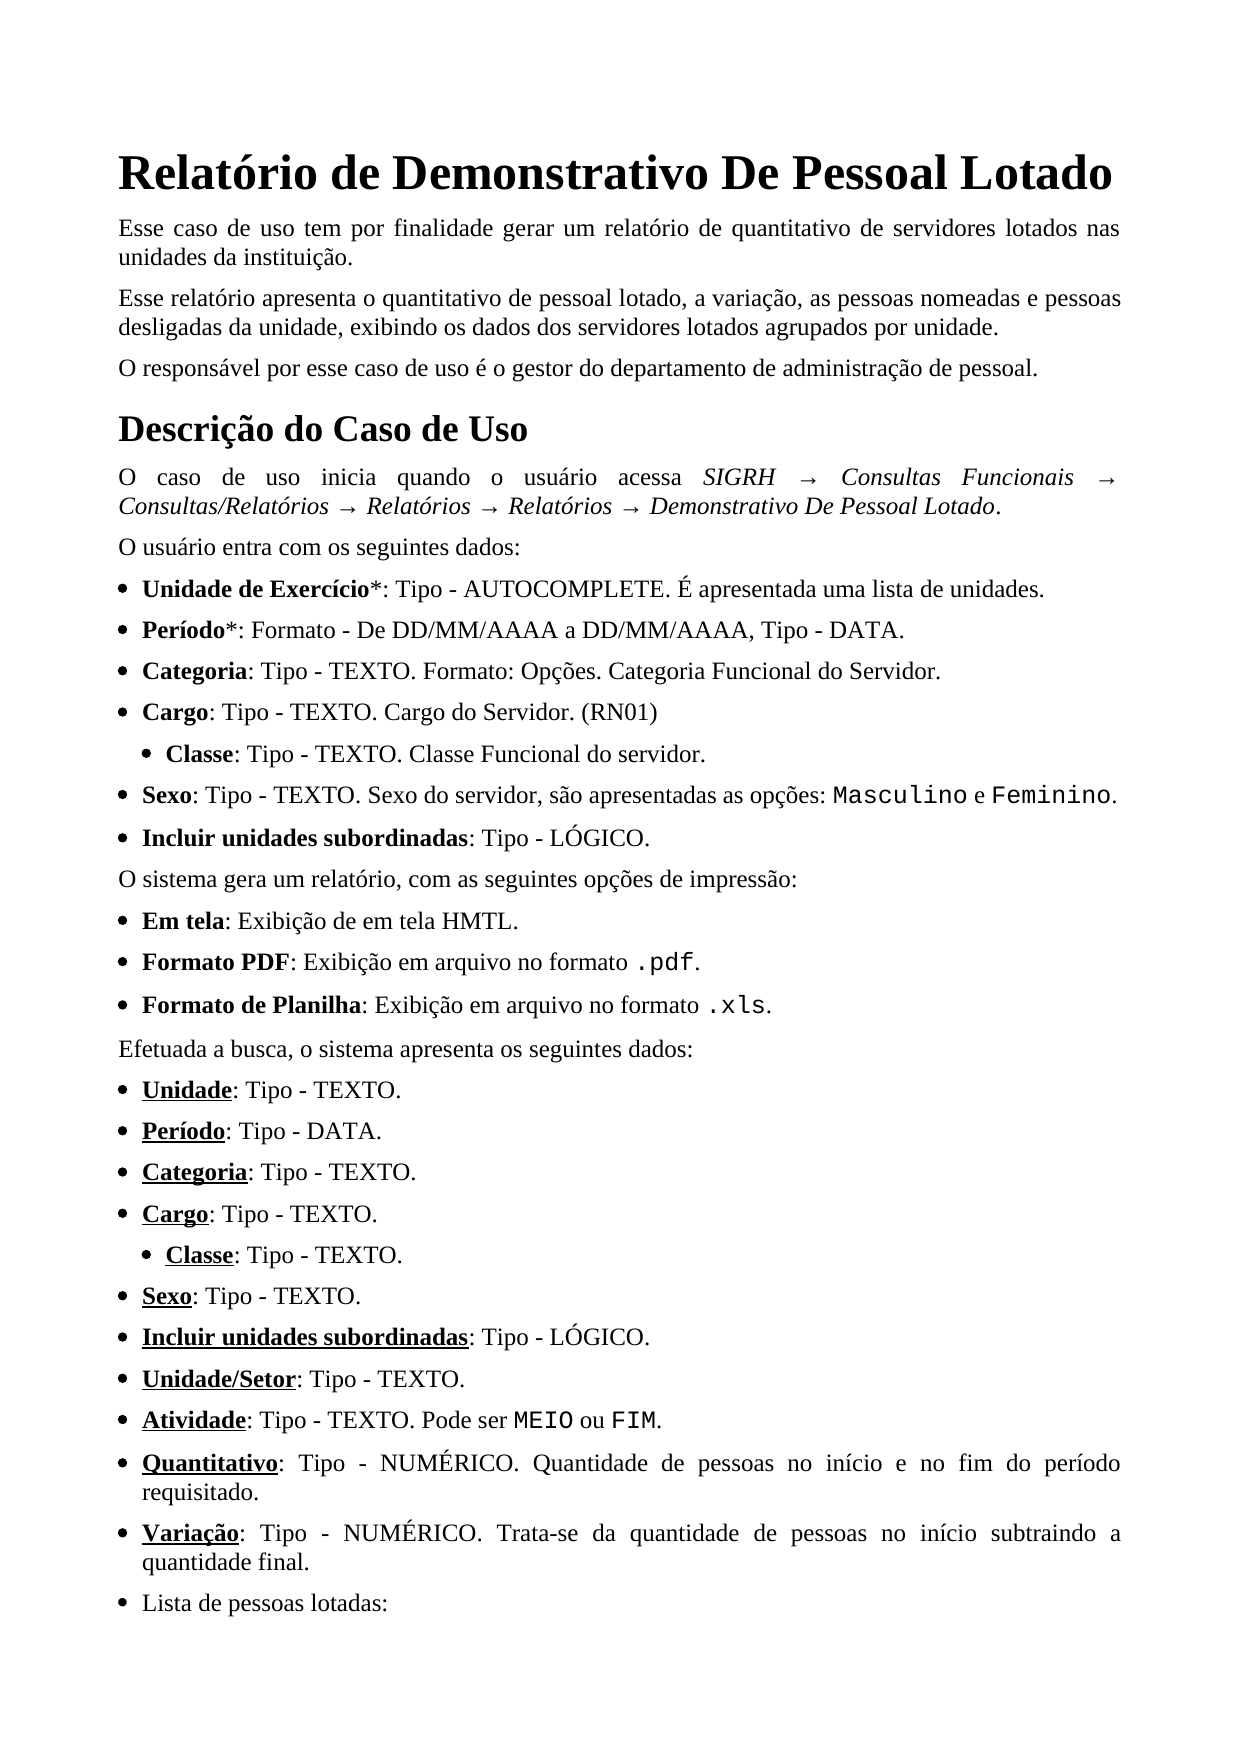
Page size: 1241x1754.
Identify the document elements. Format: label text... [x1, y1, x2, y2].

list Em tela: Exibição de em tela HMTL. [118, 906, 1122, 934]
list Classe: Tipo - TEXTO. [142, 1240, 1122, 1269]
subtitle Descrição do Caso de Uso [118, 407, 1122, 450]
list Classe: Tipo - TEXTO. Classe Funcional do servidor. [142, 739, 1122, 767]
list Unidade: Tipo - TEXTO. [118, 1075, 1122, 1104]
list Período: Tipo - DATA. [118, 1116, 1122, 1145]
list Período*: Formato - De DD/MM/AAAA a DD/MM/AAAA, Tipo - DATA. [118, 615, 1122, 644]
text Esse caso de uso tem por finalidade gerar um relatório de quantitativo de servidores lotados nas unidades da instituição. [118, 213, 1122, 271]
list Incluir unidades subordinadas: Tipo - LÓGICO. [118, 1322, 1122, 1351]
text O caso de uso inicia quando o usuário acessa SIGRH → Consultas Funcionais → Consultas/Relatórios → Relatórios → Relatórios → Demonstrativo De Pessoal Lotado. [118, 462, 1122, 520]
list Formato PDF: Exibição em arquivo no formato .pdf. [118, 947, 1122, 978]
list Variação: Tipo - NUMÉRICO. Trata-se da quantidade de pessoas no início subtraindo a quantidade final. [118, 1518, 1122, 1576]
list Quantitativo: Tipo - NUMÉRICO. Quantidade de pessoas no início e no fim do período requisitado. [118, 1448, 1122, 1506]
list Sexo: Tipo - TEXTO. Sexo do servidor, são apresentadas as opções: Masculino e Feminino. [118, 780, 1122, 811]
list Categoria: Tipo - TEXTO. Formato: Opções. Categoria Funcional do Servidor. [118, 656, 1122, 685]
list Cargo: Tipo - TEXTO. Cargo do Servidor. (RN01) [118, 697, 1122, 726]
subtitle Relatório de Demonstrativo De Pessoal Lotado [118, 143, 1122, 201]
list Cargo: Tipo - TEXTO. [118, 1199, 1122, 1227]
list Formato de Planilha: Exibição em arquivo no formato .xls. [118, 990, 1122, 1021]
text Esse relatório apresenta o quantitativo de pessoal lotado, a variação, as pessoas nomeadas e pessoas desligadas da unidade, exibindo os dados dos servidores lotados agrupados por unidade. [118, 283, 1122, 341]
list Atividade: Tipo - TEXTO. Pode ser MEIO ou FIM. [118, 1405, 1122, 1436]
list Categoria: Tipo - TEXTO. [118, 1157, 1122, 1186]
text O responsável por esse caso de uso é o gestor do departamento de administração de pessoal. [118, 353, 1122, 382]
text O usuário entra com os seguintes dados: [118, 532, 1122, 561]
list Unidade de Exercício*: Tipo - AUTOCOMPLETE. É apresentada uma lista de unidades. [118, 574, 1122, 602]
list Lista de pessoas lotadas: [118, 1588, 1122, 1617]
text Efetuada a busca, o sistema apresenta os seguintes dados: [118, 1034, 1122, 1062]
list Unidade/Setor: Tipo - TEXTO. [118, 1364, 1122, 1392]
list Incluir unidades subordinadas: Tipo - LÓGICO. [118, 823, 1122, 852]
list Sexo: Tipo - TEXTO. [118, 1281, 1122, 1310]
text O sistema gera um relatório, com as seguintes opções de impressão: [118, 864, 1122, 893]
